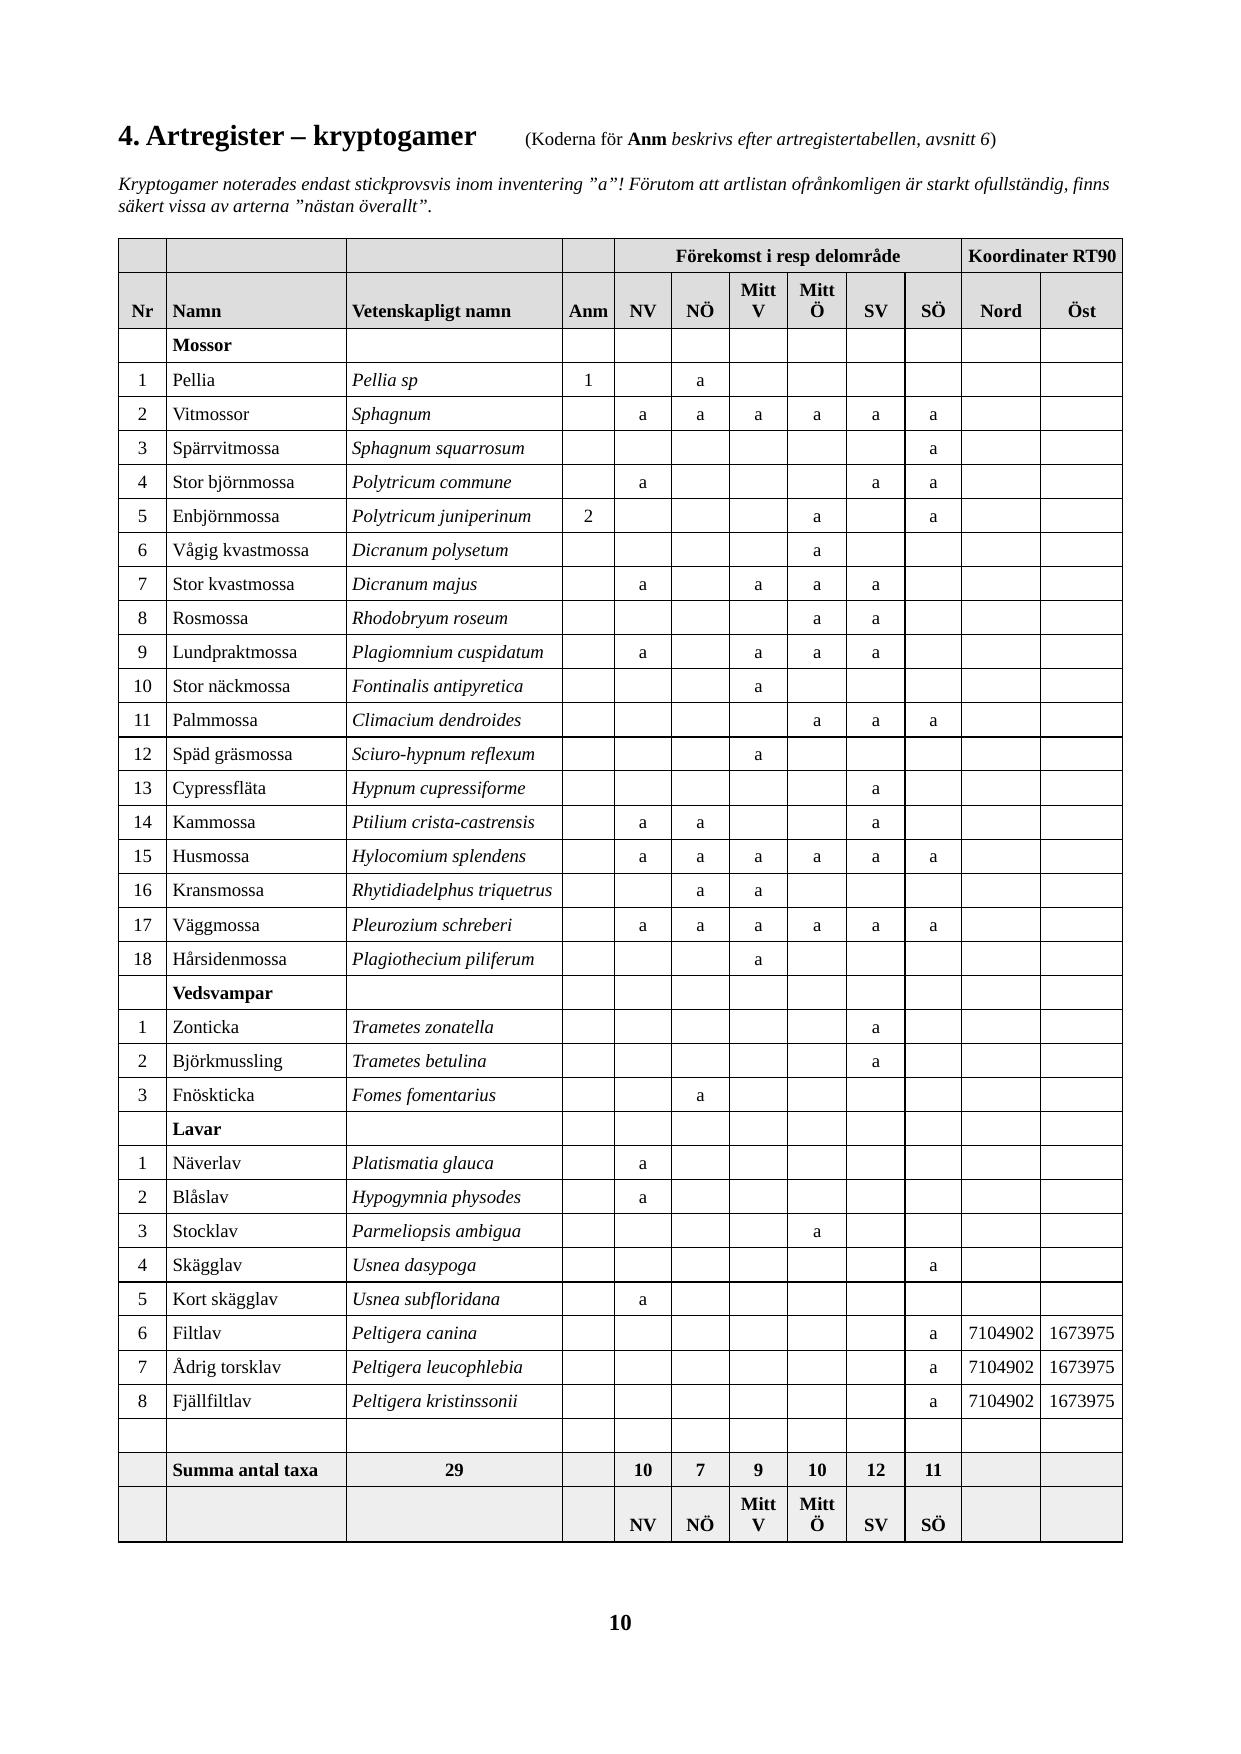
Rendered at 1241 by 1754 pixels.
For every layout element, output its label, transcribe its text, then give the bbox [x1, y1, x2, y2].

table_cell [847, 1146, 904, 1179]
table_cell [1041, 1180, 1122, 1213]
table_cell a [847, 635, 904, 668]
table_cell 3 [119, 1078, 166, 1111]
table_cell Hylocomium splendens [347, 840, 562, 873]
table_cell [672, 738, 729, 770]
table_cell Platismatia glauca [347, 1146, 562, 1179]
table_cell a [788, 840, 846, 873]
table_cell [1041, 397, 1122, 430]
table_cell a [615, 635, 671, 668]
table_cell Kammossa [167, 806, 346, 838]
table_cell Späd gräsmossa [167, 738, 346, 770]
table_cell [672, 499, 729, 532]
table_cell Pellia sp [347, 363, 562, 396]
table_cell a [615, 567, 671, 600]
table_cell [672, 703, 729, 736]
table_cell Kransmossa [167, 874, 346, 907]
table_cell a [615, 1283, 671, 1315]
table_cell a [672, 806, 729, 838]
table_header [563, 239, 614, 272]
table_cell [847, 1283, 904, 1315]
table_cell a [788, 533, 846, 566]
table_cell Pleurozium schreberi [347, 908, 562, 941]
table_cell [962, 601, 1040, 634]
table_cell [906, 1078, 961, 1111]
table_cell Skägglav [167, 1248, 346, 1281]
table_cell [672, 533, 729, 566]
table_cell [962, 738, 1040, 770]
table_cell Enbjörnmossa [167, 499, 346, 532]
table_cell [563, 738, 614, 770]
table_cell [962, 1180, 1040, 1213]
table_cell [962, 669, 1040, 702]
table_cell a [847, 1044, 904, 1077]
table_cell Usnea dasypoga [347, 1248, 562, 1281]
table_cell [563, 976, 614, 1009]
table_cell 2 [563, 499, 614, 532]
table_cell MittÖ [788, 1487, 846, 1541]
table_cell [730, 1283, 787, 1315]
table_header Koordinater RT90 [962, 239, 1122, 272]
table_cell [962, 499, 1040, 532]
table_cell Dicranum majus [347, 567, 562, 600]
table_cell 10 [615, 1453, 671, 1486]
table_cell [563, 635, 614, 668]
table_cell [788, 329, 846, 362]
table_cell 29 [347, 1453, 562, 1486]
table_cell [563, 874, 614, 907]
table_cell Sphagnum squarrosum [347, 431, 562, 464]
table_cell [672, 669, 729, 702]
table_cell [1041, 601, 1122, 634]
table_cell [788, 669, 846, 702]
table_cell 7 [119, 567, 166, 600]
table_cell a [788, 601, 846, 634]
table_cell [1041, 567, 1122, 600]
table_cell [1041, 908, 1122, 941]
table_cell [906, 771, 961, 804]
table_cell [563, 1419, 614, 1452]
table_cell 15 [119, 840, 166, 873]
table_cell [1041, 703, 1122, 736]
table_cell [906, 601, 961, 634]
table_cell 1673975 [1041, 1351, 1122, 1383]
table_cell [563, 1078, 614, 1111]
table_cell [672, 1146, 729, 1179]
table_cell [847, 499, 904, 532]
table_cell Spärrvitmossa [167, 431, 346, 464]
table_cell [1041, 363, 1122, 396]
table_cell Pellia [167, 363, 346, 396]
table_cell Plagiomnium cuspidatum [347, 635, 562, 668]
table_cell [615, 771, 671, 804]
table_cell Björkmussling [167, 1044, 346, 1077]
table_cell [563, 1044, 614, 1077]
table_cell a [615, 465, 671, 498]
table_cell [962, 1078, 1040, 1111]
table_cell [1041, 1419, 1122, 1452]
table_cell 1 [119, 1146, 166, 1179]
table_cell [906, 533, 961, 566]
table_cell [847, 1419, 904, 1452]
table_cell Trametes zonatella [347, 1010, 562, 1043]
table_cell a [788, 397, 846, 430]
table_cell a [672, 908, 729, 941]
table_cell 1 [563, 363, 614, 396]
table_cell [1041, 806, 1122, 838]
table_cell [347, 1419, 562, 1452]
table_cell 1 [119, 1010, 166, 1043]
table_cell [563, 1248, 614, 1281]
table_cell [119, 1112, 166, 1145]
table_cell 6 [119, 1316, 166, 1349]
table_cell [1041, 874, 1122, 907]
table_cell 10 [119, 669, 166, 702]
table_cell 5 [119, 1283, 166, 1315]
table_cell SV [847, 273, 904, 328]
table_cell 3 [119, 1214, 166, 1247]
table_cell [788, 1146, 846, 1179]
table_cell [615, 703, 671, 736]
table_cell a [730, 942, 787, 975]
table_cell [347, 976, 562, 1009]
table_cell Fjällfiltlav [167, 1385, 346, 1418]
table_cell a [730, 635, 787, 668]
table_cell [730, 533, 787, 566]
table_cell [563, 840, 614, 873]
table_cell 2 [119, 1044, 166, 1077]
table_cell [906, 976, 961, 1009]
text Kryptogamer noterades endast stickprovsvis inom inventering ”a”! Förutom att artlistan ofrånkomligen är starkt ofullständig, finns säkert vissa av arterna ”nästan överallt”. [118, 173, 1122, 216]
table_cell [1041, 533, 1122, 566]
table_cell [788, 1180, 846, 1213]
table_cell 6 [119, 533, 166, 566]
table_cell [347, 1112, 562, 1145]
table_cell Peltigera canina [347, 1316, 562, 1349]
table_cell Stor kvastmossa [167, 567, 346, 600]
table_cell [563, 908, 614, 941]
table_cell a [730, 840, 787, 873]
table_cell [167, 1487, 346, 1541]
table_cell a [847, 703, 904, 736]
table_cell [1041, 1214, 1122, 1247]
table_cell a [788, 567, 846, 600]
table_cell [563, 703, 614, 736]
table_cell SÖ [906, 273, 961, 328]
table_cell 16 [119, 874, 166, 907]
table_cell [1041, 431, 1122, 464]
table_cell [672, 635, 729, 668]
table_cell a [615, 908, 671, 941]
table_cell [1041, 1248, 1122, 1281]
table_cell a [672, 363, 729, 396]
table_cell 10 [788, 1453, 846, 1486]
table_cell [847, 363, 904, 396]
table_cell Dicranum polysetum [347, 533, 562, 566]
table_cell [906, 329, 961, 362]
table_cell Vitmossor [167, 397, 346, 430]
table_cell a [847, 908, 904, 941]
table_cell a [847, 771, 904, 804]
table_cell [906, 567, 961, 600]
table_cell [730, 771, 787, 804]
table_cell [672, 1112, 729, 1145]
table_cell [672, 567, 729, 600]
table_cell [1041, 635, 1122, 668]
table_cell [788, 1419, 846, 1452]
table_cell Kort skägglav [167, 1283, 346, 1315]
table_cell [563, 1453, 614, 1486]
table_cell [672, 601, 729, 634]
table_cell a [672, 840, 729, 873]
table_cell [962, 363, 1040, 396]
table_cell [847, 669, 904, 702]
table_cell Hypogymnia physodes [347, 1180, 562, 1213]
table_cell [962, 1283, 1040, 1315]
table_cell 11 [119, 703, 166, 736]
table_cell [962, 806, 1040, 838]
table_cell [615, 874, 671, 907]
table_cell [615, 976, 671, 1009]
table_cell [730, 601, 787, 634]
table_cell [906, 1146, 961, 1179]
table_cell Plagiothecium piliferum [347, 942, 562, 975]
table_cell Climacium dendroides [347, 703, 562, 736]
table_cell [788, 874, 846, 907]
table_cell [788, 1044, 846, 1077]
table_cell [962, 874, 1040, 907]
table_cell [847, 431, 904, 464]
table_header [119, 239, 166, 272]
table_cell [730, 1385, 787, 1418]
table_cell [730, 1112, 787, 1145]
table_cell [615, 738, 671, 770]
table_cell 5 [119, 499, 166, 532]
table_cell [906, 669, 961, 702]
table_cell [672, 1316, 729, 1349]
table_cell [563, 533, 614, 566]
table_cell Stor näckmossa [167, 669, 346, 702]
table_cell [615, 499, 671, 532]
table_cell a [788, 703, 846, 736]
table_cell [1041, 1146, 1122, 1179]
table_cell [906, 738, 961, 770]
table_cell [730, 329, 787, 362]
table_cell [847, 738, 904, 770]
table_cell a [730, 908, 787, 941]
table_cell a [730, 738, 787, 770]
table_cell [672, 1385, 729, 1418]
table_cell Rhodobryum roseum [347, 601, 562, 634]
table_cell [962, 1010, 1040, 1043]
table_cell a [730, 874, 787, 907]
table_cell a [906, 1316, 961, 1349]
table_cell [788, 1010, 846, 1043]
table_cell [730, 1146, 787, 1179]
table_cell [788, 1112, 846, 1145]
table_cell MittV [730, 1487, 787, 1541]
table_cell Lundpraktmossa [167, 635, 346, 668]
table_cell Stocklav [167, 1214, 346, 1247]
table_cell [1041, 1112, 1122, 1145]
table_cell 7104902 [962, 1351, 1040, 1383]
table_cell [563, 942, 614, 975]
table_cell NV [615, 1487, 671, 1541]
table_cell [962, 431, 1040, 464]
table_cell [906, 874, 961, 907]
table_cell 1673975 [1041, 1385, 1122, 1418]
table_cell [347, 329, 562, 362]
table_cell [563, 1283, 614, 1315]
table_cell [615, 942, 671, 975]
table_cell [847, 1078, 904, 1111]
table_cell [615, 533, 671, 566]
table_cell Peltigera kristinssonii [347, 1385, 562, 1418]
table_cell [615, 1044, 671, 1077]
table_cell Vedsvampar [167, 976, 346, 1009]
table_cell [563, 1214, 614, 1247]
table_cell [563, 806, 614, 838]
table_cell [672, 942, 729, 975]
table_cell [615, 1248, 671, 1281]
table_cell [906, 1419, 961, 1452]
table_cell [847, 1180, 904, 1213]
table_cell Cypressfläta [167, 771, 346, 804]
table_cell [847, 1351, 904, 1383]
table_cell a [672, 1078, 729, 1111]
table_cell [906, 806, 961, 838]
table_cell [847, 1112, 904, 1145]
table_cell a [847, 1010, 904, 1043]
table_cell [962, 533, 1040, 566]
table_cell [119, 1453, 166, 1486]
table_cell [730, 465, 787, 498]
table_cell [615, 601, 671, 634]
table_cell [962, 908, 1040, 941]
table_cell [563, 1385, 614, 1418]
table_cell [788, 806, 846, 838]
table_cell [563, 601, 614, 634]
table_cell [1041, 1487, 1122, 1541]
table_cell NÖ [672, 273, 729, 328]
table_cell 4 [119, 465, 166, 498]
table_cell [847, 533, 904, 566]
table_cell Nr [119, 273, 166, 328]
table_cell [847, 942, 904, 975]
table_cell [615, 1385, 671, 1418]
table_cell [962, 1419, 1040, 1452]
table_cell [1041, 1044, 1122, 1077]
table_cell SÖ [906, 1487, 961, 1541]
table_cell Namn [167, 273, 346, 328]
table_cell a [788, 635, 846, 668]
table_cell [615, 1419, 671, 1452]
table_cell 9 [119, 635, 166, 668]
table_cell [906, 1214, 961, 1247]
table_cell a [615, 806, 671, 838]
table_cell a [847, 840, 904, 873]
table_cell [962, 1044, 1040, 1077]
table_cell [906, 363, 961, 396]
table_cell [847, 1214, 904, 1247]
table_cell [672, 329, 729, 362]
table_cell Polytricum juniperinum [347, 499, 562, 532]
table_cell [962, 976, 1040, 1009]
table_cell [730, 1010, 787, 1043]
table_cell [563, 1146, 614, 1179]
table_cell a [847, 567, 904, 600]
table_cell [1041, 465, 1122, 498]
table_cell 3 [119, 431, 166, 464]
table_cell [672, 1180, 729, 1213]
table_cell a [906, 1248, 961, 1281]
table_cell Öst [1041, 273, 1122, 328]
table_cell [615, 1214, 671, 1247]
table_cell Sciuro-hypnum reflexum [347, 738, 562, 770]
table_cell [962, 329, 1040, 362]
table_cell a [615, 840, 671, 873]
table_cell [1041, 942, 1122, 975]
table_cell [788, 431, 846, 464]
table_cell Blåslav [167, 1180, 346, 1213]
table_cell a [847, 601, 904, 634]
table_cell [788, 363, 846, 396]
table_header Förekomst i resp delområde [615, 239, 961, 272]
table_cell Nord [962, 273, 1040, 328]
table_cell [788, 1351, 846, 1383]
table_cell [563, 1180, 614, 1213]
table_cell [615, 431, 671, 464]
table_cell MittÖ [788, 273, 846, 328]
table_cell [563, 431, 614, 464]
table_cell 2 [119, 1180, 166, 1213]
table_cell 14 [119, 806, 166, 838]
table_cell 11 [906, 1453, 961, 1486]
table_cell 7104902 [962, 1385, 1040, 1418]
table_cell [730, 1214, 787, 1247]
table_cell [962, 1248, 1040, 1281]
table_cell Trametes betulina [347, 1044, 562, 1077]
table_cell [615, 1078, 671, 1111]
table_cell [1041, 840, 1122, 873]
table_cell [1041, 976, 1122, 1009]
table_cell [730, 1419, 787, 1452]
table_cell 9 [730, 1453, 787, 1486]
table_cell [962, 1112, 1040, 1145]
table_cell 7 [672, 1453, 729, 1486]
table_cell Peltigera leucophlebia [347, 1351, 562, 1383]
table_cell [1041, 329, 1122, 362]
table_cell [672, 1010, 729, 1043]
table_cell [906, 1283, 961, 1315]
table_cell [1041, 771, 1122, 804]
table_cell [962, 703, 1040, 736]
table_cell a [788, 499, 846, 532]
table_cell [847, 976, 904, 1009]
table_cell [347, 1487, 562, 1541]
table_cell [1041, 1283, 1122, 1315]
table_cell Hypnum cupressiforme [347, 771, 562, 804]
table_cell a [730, 567, 787, 600]
table_cell [615, 1351, 671, 1383]
table_cell [672, 465, 729, 498]
table_cell Polytricum commune [347, 465, 562, 498]
table_cell SV [847, 1487, 904, 1541]
table_cell [563, 397, 614, 430]
table_header [167, 239, 346, 272]
table_cell 12 [847, 1453, 904, 1486]
table_cell a [730, 669, 787, 702]
table_cell 12 [119, 738, 166, 770]
table_cell [847, 1316, 904, 1349]
table_cell Fnöskticka [167, 1078, 346, 1111]
table_cell a [847, 465, 904, 498]
table_cell a [906, 703, 961, 736]
table_cell [906, 942, 961, 975]
table_cell 1 [119, 363, 166, 396]
table_cell [672, 1248, 729, 1281]
table_cell Vågig kvastmossa [167, 533, 346, 566]
table_cell [962, 1146, 1040, 1179]
table_cell [788, 1078, 846, 1111]
table_cell Sphagnum [347, 397, 562, 430]
table_cell [672, 1419, 729, 1452]
table_cell [119, 329, 166, 362]
table_cell Hårsidenmossa [167, 942, 346, 975]
table_cell [730, 1316, 787, 1349]
table_cell Parmeliopsis ambigua [347, 1214, 562, 1247]
table_cell a [906, 908, 961, 941]
table_cell Palmmossa [167, 703, 346, 736]
table_cell 7 [119, 1351, 166, 1383]
table_cell a [906, 397, 961, 430]
table_cell [788, 942, 846, 975]
table_cell Summa antal taxa [167, 1453, 346, 1486]
table_cell [730, 1351, 787, 1383]
table_cell [962, 567, 1040, 600]
table_cell a [672, 874, 729, 907]
table_cell Anm [563, 273, 614, 328]
table_cell [906, 1180, 961, 1213]
table_cell 2 [119, 397, 166, 430]
table_cell [730, 703, 787, 736]
table_cell Fomes fomentarius [347, 1078, 562, 1111]
table_cell [788, 976, 846, 1009]
table_cell MittV [730, 273, 787, 328]
table_cell [563, 669, 614, 702]
table_cell [847, 329, 904, 362]
table_cell [119, 976, 166, 1009]
table_cell [672, 1351, 729, 1383]
table_cell Filtlav [167, 1316, 346, 1349]
table_cell 8 [119, 1385, 166, 1418]
table_cell [615, 1010, 671, 1043]
table_cell a [906, 1351, 961, 1383]
table_cell [788, 738, 846, 770]
table_cell [672, 1283, 729, 1315]
table_cell [962, 1453, 1040, 1486]
table_cell Stor björnmossa [167, 465, 346, 498]
table_cell [730, 976, 787, 1009]
table_cell [730, 1044, 787, 1077]
table_cell 18 [119, 942, 166, 975]
table_cell [563, 771, 614, 804]
table_cell Ådrig torsklav [167, 1351, 346, 1383]
table_cell [1041, 1010, 1122, 1043]
table_cell Husmossa [167, 840, 346, 873]
table_cell a [788, 908, 846, 941]
table_cell [563, 1351, 614, 1383]
table_cell [788, 1316, 846, 1349]
table_cell a [788, 1214, 846, 1247]
table_cell [563, 1010, 614, 1043]
table_cell [167, 1419, 346, 1452]
table_cell [788, 1248, 846, 1281]
table_cell [847, 874, 904, 907]
table_cell [672, 431, 729, 464]
table_cell [730, 806, 787, 838]
table_cell 13 [119, 771, 166, 804]
table_cell 1673975 [1041, 1316, 1122, 1349]
table_cell [119, 1419, 166, 1452]
table_cell [730, 363, 787, 396]
table_cell [962, 942, 1040, 975]
table_cell Mossor [167, 329, 346, 362]
table_cell 4 [119, 1248, 166, 1281]
table_cell [1041, 669, 1122, 702]
table_cell Lavar [167, 1112, 346, 1145]
table_cell [563, 567, 614, 600]
table_cell NÖ [672, 1487, 729, 1541]
table_cell [563, 1487, 614, 1541]
table_cell [730, 431, 787, 464]
table_cell Usnea subfloridana [347, 1283, 562, 1315]
table_cell a [615, 1146, 671, 1179]
table_cell [906, 1044, 961, 1077]
table_cell [672, 976, 729, 1009]
table_cell Vetenskapligt namn [347, 273, 562, 328]
table_cell [962, 1214, 1040, 1247]
table_cell [730, 499, 787, 532]
table_cell [1041, 1078, 1122, 1111]
table_cell [788, 1283, 846, 1315]
table_cell [1041, 738, 1122, 770]
table_cell [615, 329, 671, 362]
table_cell [788, 771, 846, 804]
table_cell Väggmossa [167, 908, 346, 941]
table_cell [962, 840, 1040, 873]
table_cell [672, 1044, 729, 1077]
table_cell [847, 1385, 904, 1418]
table_cell a [847, 397, 904, 430]
table_cell a [847, 806, 904, 838]
table_cell Fontinalis antipyretica [347, 669, 562, 702]
table_cell 17 [119, 908, 166, 941]
table_cell [563, 1316, 614, 1349]
table_cell [672, 771, 729, 804]
table_cell a [906, 499, 961, 532]
table_cell a [906, 840, 961, 873]
table_cell [788, 1385, 846, 1418]
table_cell [962, 771, 1040, 804]
table_cell [962, 465, 1040, 498]
table_cell [563, 329, 614, 362]
table_cell [615, 669, 671, 702]
table_cell Zonticka [167, 1010, 346, 1043]
table_cell [1041, 499, 1122, 532]
table_cell a [672, 397, 729, 430]
table_cell [563, 465, 614, 498]
table_cell a [730, 397, 787, 430]
table_cell a [906, 465, 961, 498]
table_cell [672, 1214, 729, 1247]
table_cell [615, 1112, 671, 1145]
table_cell [730, 1180, 787, 1213]
table_cell Rosmossa [167, 601, 346, 634]
table_cell [962, 397, 1040, 430]
table_cell [962, 1487, 1040, 1541]
table_header [347, 239, 562, 272]
table_cell [730, 1078, 787, 1111]
table_cell [615, 363, 671, 396]
table_cell [847, 1248, 904, 1281]
table_cell a [906, 431, 961, 464]
table_cell [1041, 1453, 1122, 1486]
table_cell [906, 1010, 961, 1043]
table_cell [615, 1316, 671, 1349]
table_cell a [615, 1180, 671, 1213]
table_cell a [615, 397, 671, 430]
table_cell Rhytidiadelphus triquetrus [347, 874, 562, 907]
table_cell 7104902 [962, 1316, 1040, 1349]
table_cell [906, 1112, 961, 1145]
table_cell Ptilium crista-castrensis [347, 806, 562, 838]
table_cell [119, 1487, 166, 1541]
table_cell [906, 635, 961, 668]
table_cell [962, 635, 1040, 668]
table_cell [788, 465, 846, 498]
table_cell a [906, 1385, 961, 1418]
table_cell NV [615, 273, 671, 328]
table_cell [730, 1248, 787, 1281]
text 4. Artregister – kryptogamer (Koderna för Anm beskrivs efter artregistertabellen, avsnitt 6) [118, 118, 1122, 152]
table_cell [563, 1112, 614, 1145]
table_cell Näverlav [167, 1146, 346, 1179]
table_cell 8 [119, 601, 166, 634]
